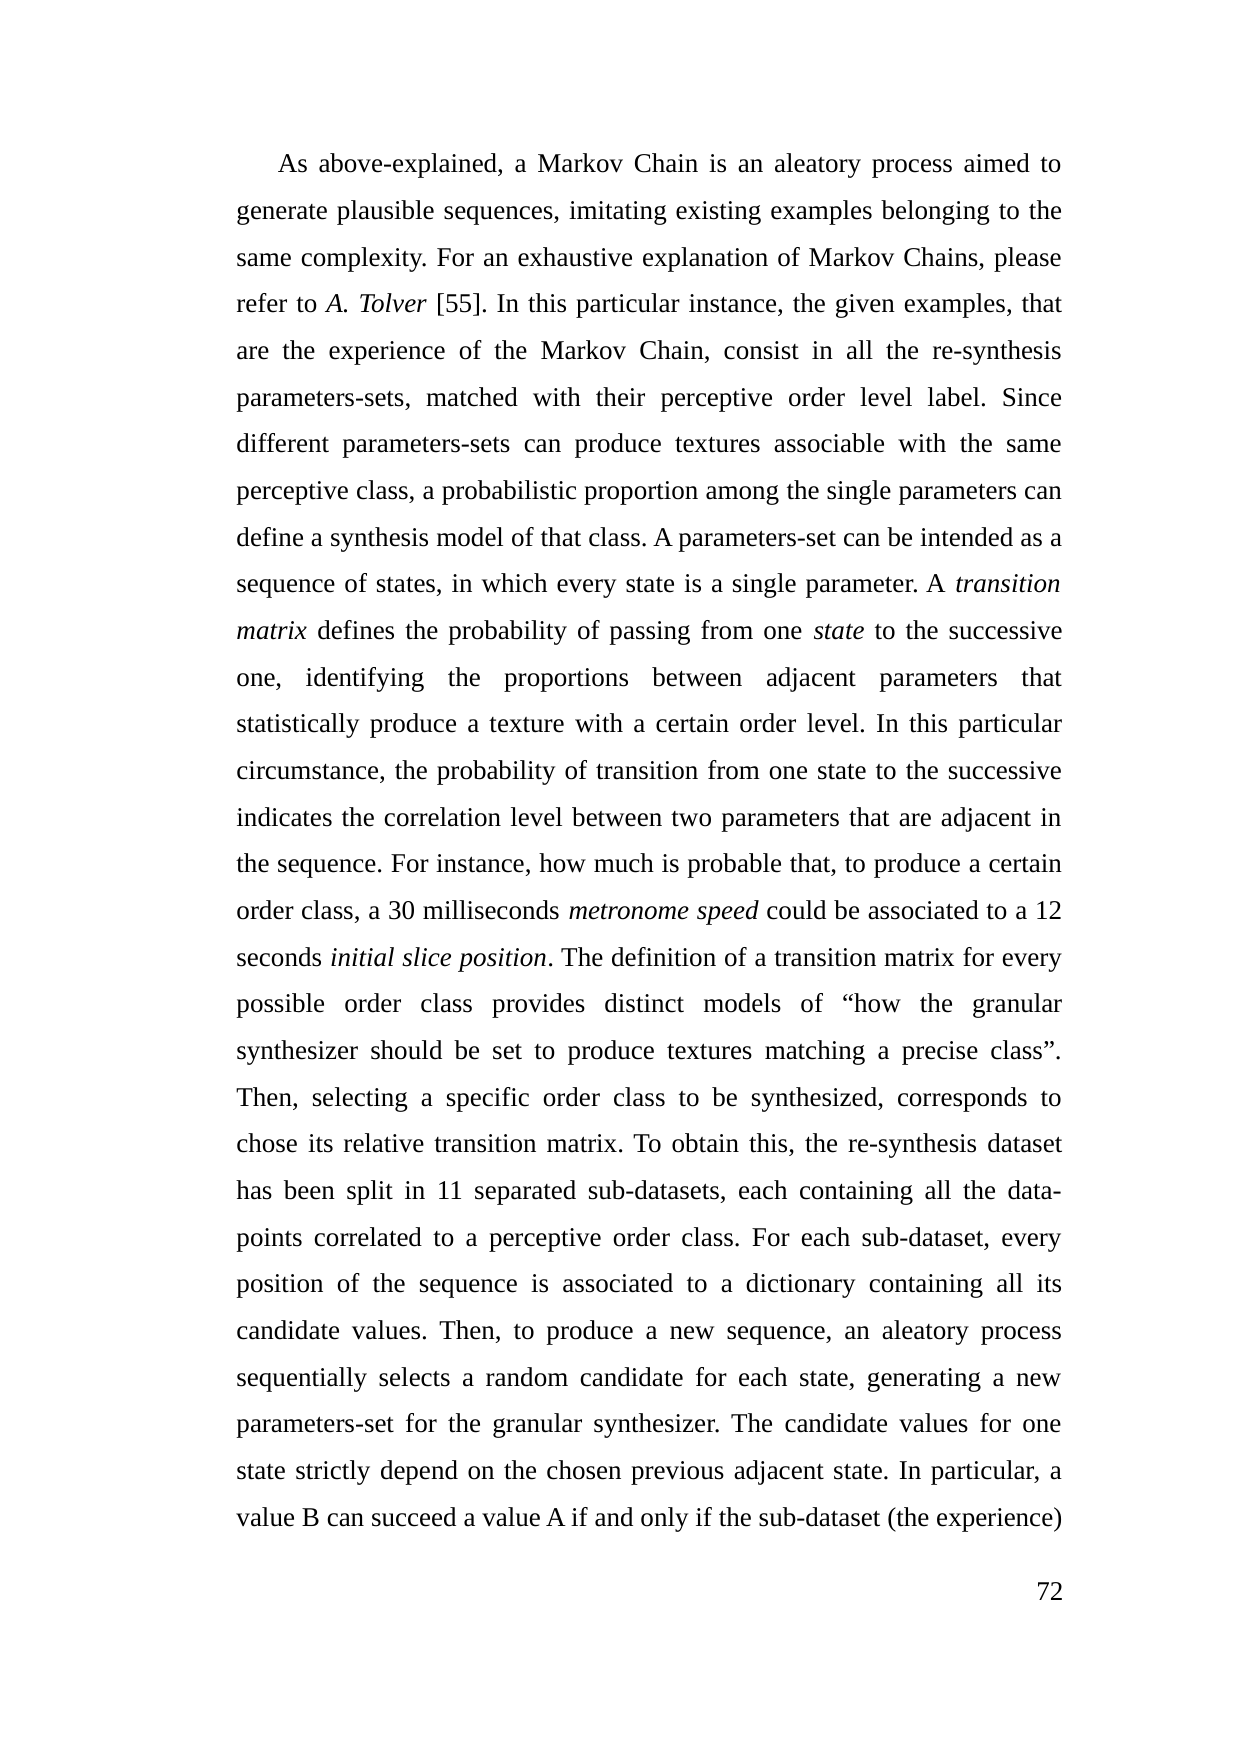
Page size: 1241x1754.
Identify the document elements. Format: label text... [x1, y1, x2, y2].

text As above-explained, a Markov Chain is an aleatory process aimed to generate plausible sequences, imitating existing examples belonging to the same complexity. For an exhaustive explanation of Markov Chains, please refer to A. Tolver [55]. In this particular instance, the given examples, that are the experience of the Markov Chain, consist in all the re-synthesis parameters-sets, matched with their perceptive order level label. Since different parameters-sets can produce textures associable with the same perceptive class, a probabilistic proportion among the single parameters can define a synthesis model of that class. A parameters-set can be intended as a sequence of states, in which every state is a single parameter. A transition matrix defines the probability of passing from one state to the successive one, identifying the proportions between adjacent parameters that statistically produce a texture with a certain order level. In this particular circumstance, the probability of transition from one state to the successive indicates the correlation level between two parameters that are adjacent in the sequence. For instance, how much is probable that, to produce a certain order class, a 30 milliseconds metronome speed could be associated to a 12 seconds initial slice position. The definition of a transition matrix for every possible order class provides distinct models of “how the granular synthesizer should be set to produce textures matching a precise class”. Then, selecting a specific order class to be synthesized, corresponds to chose its relative transition matrix. To obtain this, the re-synthesis dataset has been split in 11 separated sub-datasets, each containing all the data-points correlated to a perceptive order class. For each sub-dataset, every position of the sequence is associated to a dictionary containing all its candidate values. Then, to produce a new sequence, an aleatory process sequentially selects a random candidate for each state, generating a new parameters-set for the granular synthesizer. The candidate values for one state strictly depend on the chosen previous adjacent state. In particular, a value B can succeed a value A if and only if the sub-dataset (the experience) [236, 148, 1063, 1532]
